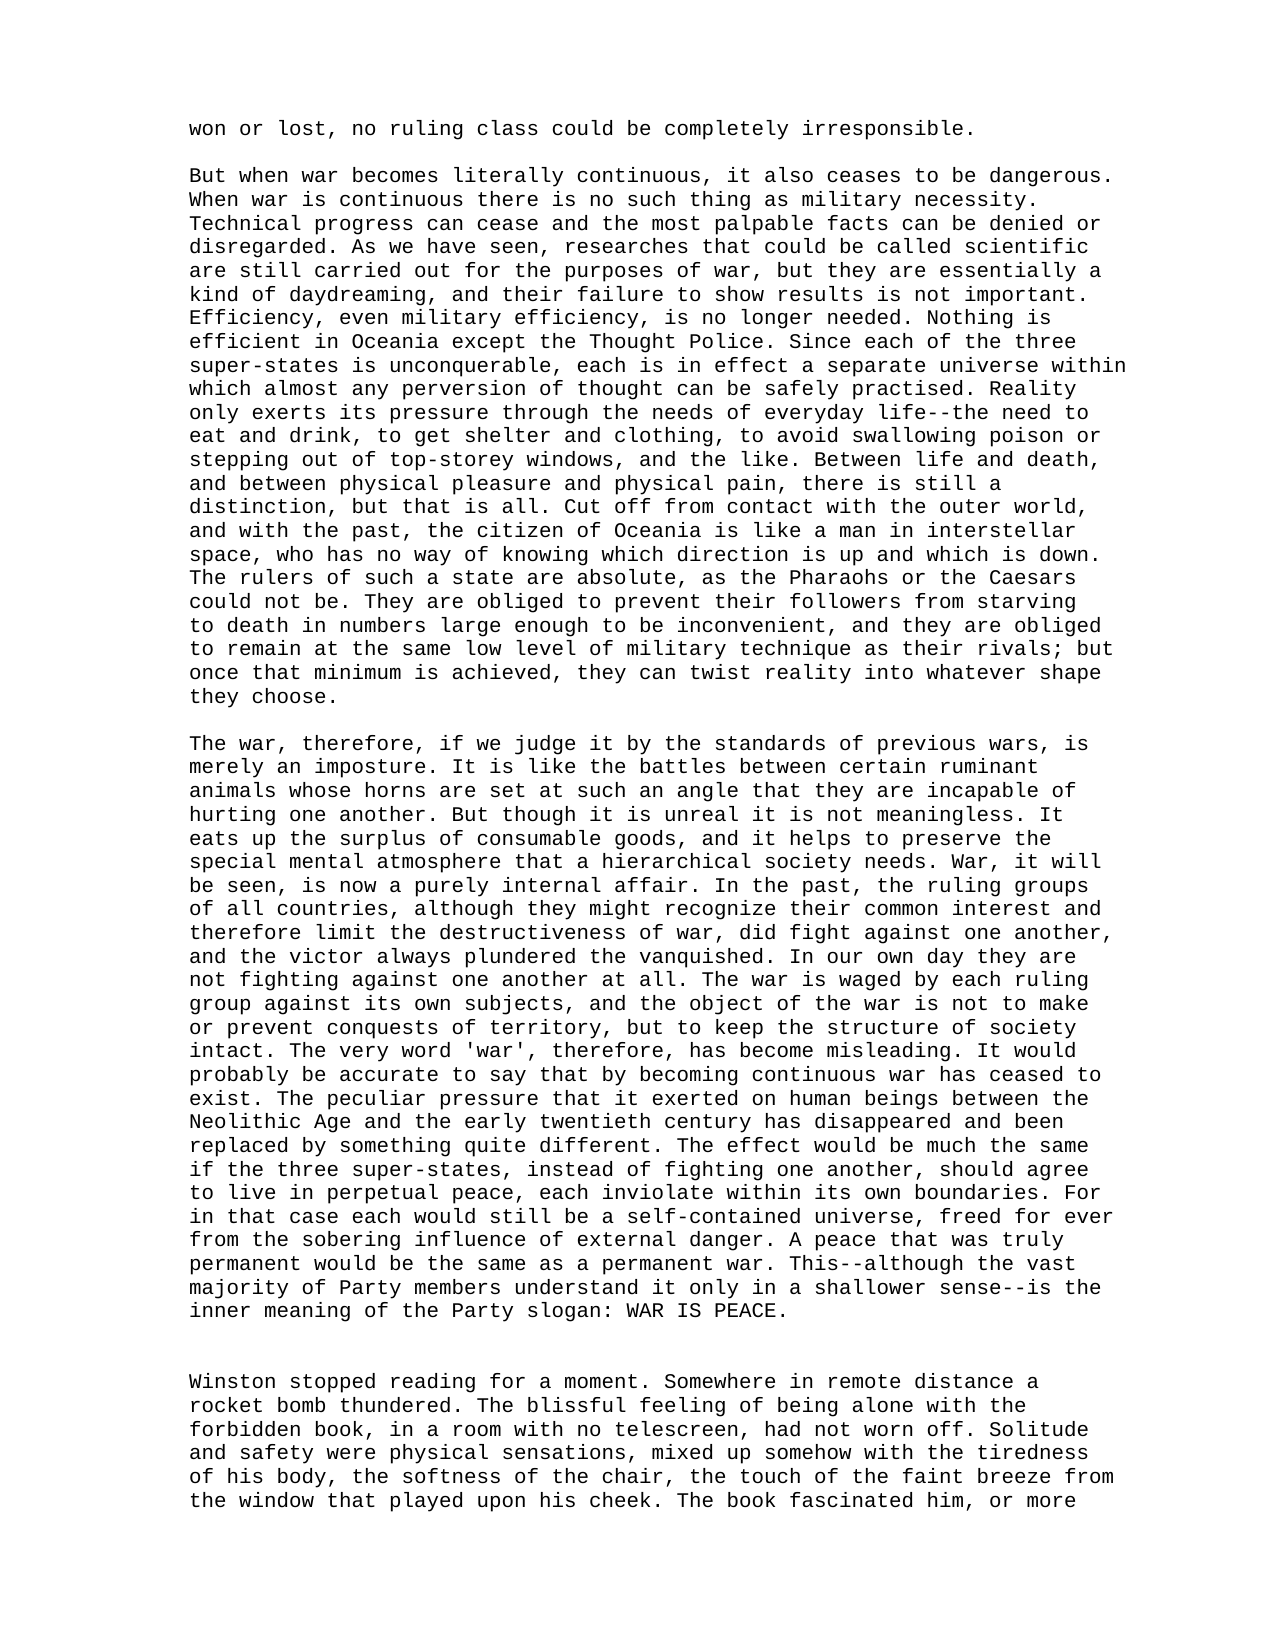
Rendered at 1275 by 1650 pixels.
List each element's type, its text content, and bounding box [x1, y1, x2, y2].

text inner meaning of the Party slogan: WAR IS PEACE. Winston stopped reading for a moment. Somewhere in remote distance a [189, 1300, 1185, 1395]
text disregarded. As we have seen, researches that could be called scientific [189, 236, 1185, 260]
text which almost any perversion of thought can be safely practised. Reality [189, 378, 1185, 402]
text won or lost, no ruling class could be completely irresponsible. But when war becomes literally continuous, it also ceases to be dangerous. [189, 118, 1185, 189]
text if the three super-states, instead of fighting one another, should agree [189, 1158, 1185, 1182]
text group against its own subjects, and the object of the war is not to make [189, 993, 1185, 1017]
text super-states is unconquerable, each is in effect a separate universe within [189, 354, 1185, 378]
text only exerts its pressure through the needs of everyday life--the need to [189, 402, 1185, 426]
text space, who has no way of knowing which direction is up and which is down. [189, 544, 1185, 567]
text Neolithic Age and the early twentieth century has disappeared and been [189, 1111, 1185, 1135]
text Efficiency, even military efficiency, is no longer needed. Nothing is [189, 307, 1185, 331]
text distinction, but that is all. Cut off from contact with the outer world, [189, 496, 1185, 520]
text and between physical pleasure and physical pain, there is still a [189, 473, 1185, 496]
text exist. The peculiar pressure that it exerted on human beings between the [189, 1088, 1185, 1111]
text efficient in Oceania except the Thought Police. Since each of the three [189, 331, 1185, 354]
text to remain at the same low level of military technique as their rivals; but [189, 638, 1185, 662]
text eats up the surplus of consumable goods, and it helps to preserve the [189, 827, 1185, 851]
text or prevent conquests of territory, but to keep the structure of society [189, 1017, 1185, 1040]
text be seen, is now a purely internal affair. In the past, the ruling groups [189, 875, 1185, 898]
text animals whose horns are set at such an angle that they are incapable of [189, 780, 1185, 804]
text of his body, the softness of the chair, the touch of the faint breeze from [189, 1466, 1185, 1489]
text forbidden book, in a room with no telescreen, had not worn off. Solitude [189, 1419, 1185, 1442]
text the window that played upon his cheek. The book fascinated him, or more [189, 1489, 1185, 1513]
text they choose. The war, therefore, if we judge it by the standards of previous wars, is [189, 686, 1185, 757]
text rocket bomb thundered. The blissful feeling of being alone with the [189, 1395, 1185, 1419]
text to death in numbers large enough to be inconvenient, and they are obliged [189, 615, 1185, 638]
text stepping out of top-storey windows, and the like. Between life and death, [189, 449, 1185, 473]
text of all countries, although they might recognize their common interest and [189, 898, 1185, 922]
text from the sobering influence of external danger. A peace that was truly [189, 1229, 1185, 1253]
text and the victor always plundered the vanquished. In our own day they are [189, 946, 1185, 969]
text to live in perpetual peace, each inviolate within its own boundaries. For [189, 1182, 1185, 1206]
text When war is continuous there is no such thing as military necessity. [189, 189, 1185, 213]
text Technical progress can cease and the most palpable facts can be denied or [189, 213, 1185, 236]
text special mental atmosphere that a hierarchical society needs. War, it will [189, 851, 1185, 875]
text intact. The very word 'war', therefore, has become misleading. It would [189, 1040, 1185, 1064]
text merely an imposture. It is like the battles between certain ruminant [189, 757, 1185, 780]
text kind of daydreaming, and their failure to show results is not important. [189, 284, 1185, 307]
text once that minimum is achieved, they can twist reality into whatever shape [189, 662, 1185, 686]
text probably be accurate to say that by becoming continuous war has ceased to [189, 1064, 1185, 1088]
text eat and drink, to get shelter and clothing, to avoid swallowing poison or [189, 426, 1185, 449]
text in that case each would still be a self-contained universe, freed for ever [189, 1206, 1185, 1229]
text and safety were physical sensations, mixed up somehow with the tiredness [189, 1442, 1185, 1466]
text are still carried out for the purposes of war, but they are essentially a [189, 260, 1185, 284]
text therefore limit the destructiveness of war, did fight against one another, [189, 922, 1185, 946]
text permanent would be the same as a permanent war. This--although the vast [189, 1253, 1185, 1277]
text majority of Party members understand it only in a shallower sense--is the [189, 1277, 1185, 1300]
text hurting one another. But though it is unreal it is not meaningless. It [189, 804, 1185, 827]
text replaced by something quite different. The effect would be much the same [189, 1135, 1185, 1158]
text The rulers of such a state are absolute, as the Pharaohs or the Caesars [189, 567, 1185, 591]
text and with the past, the citizen of Oceania is like a man in interstellar [189, 520, 1185, 544]
text could not be. They are obliged to prevent their followers from starving [189, 591, 1185, 615]
text not fighting against one another at all. The war is waged by each ruling [189, 969, 1185, 993]
